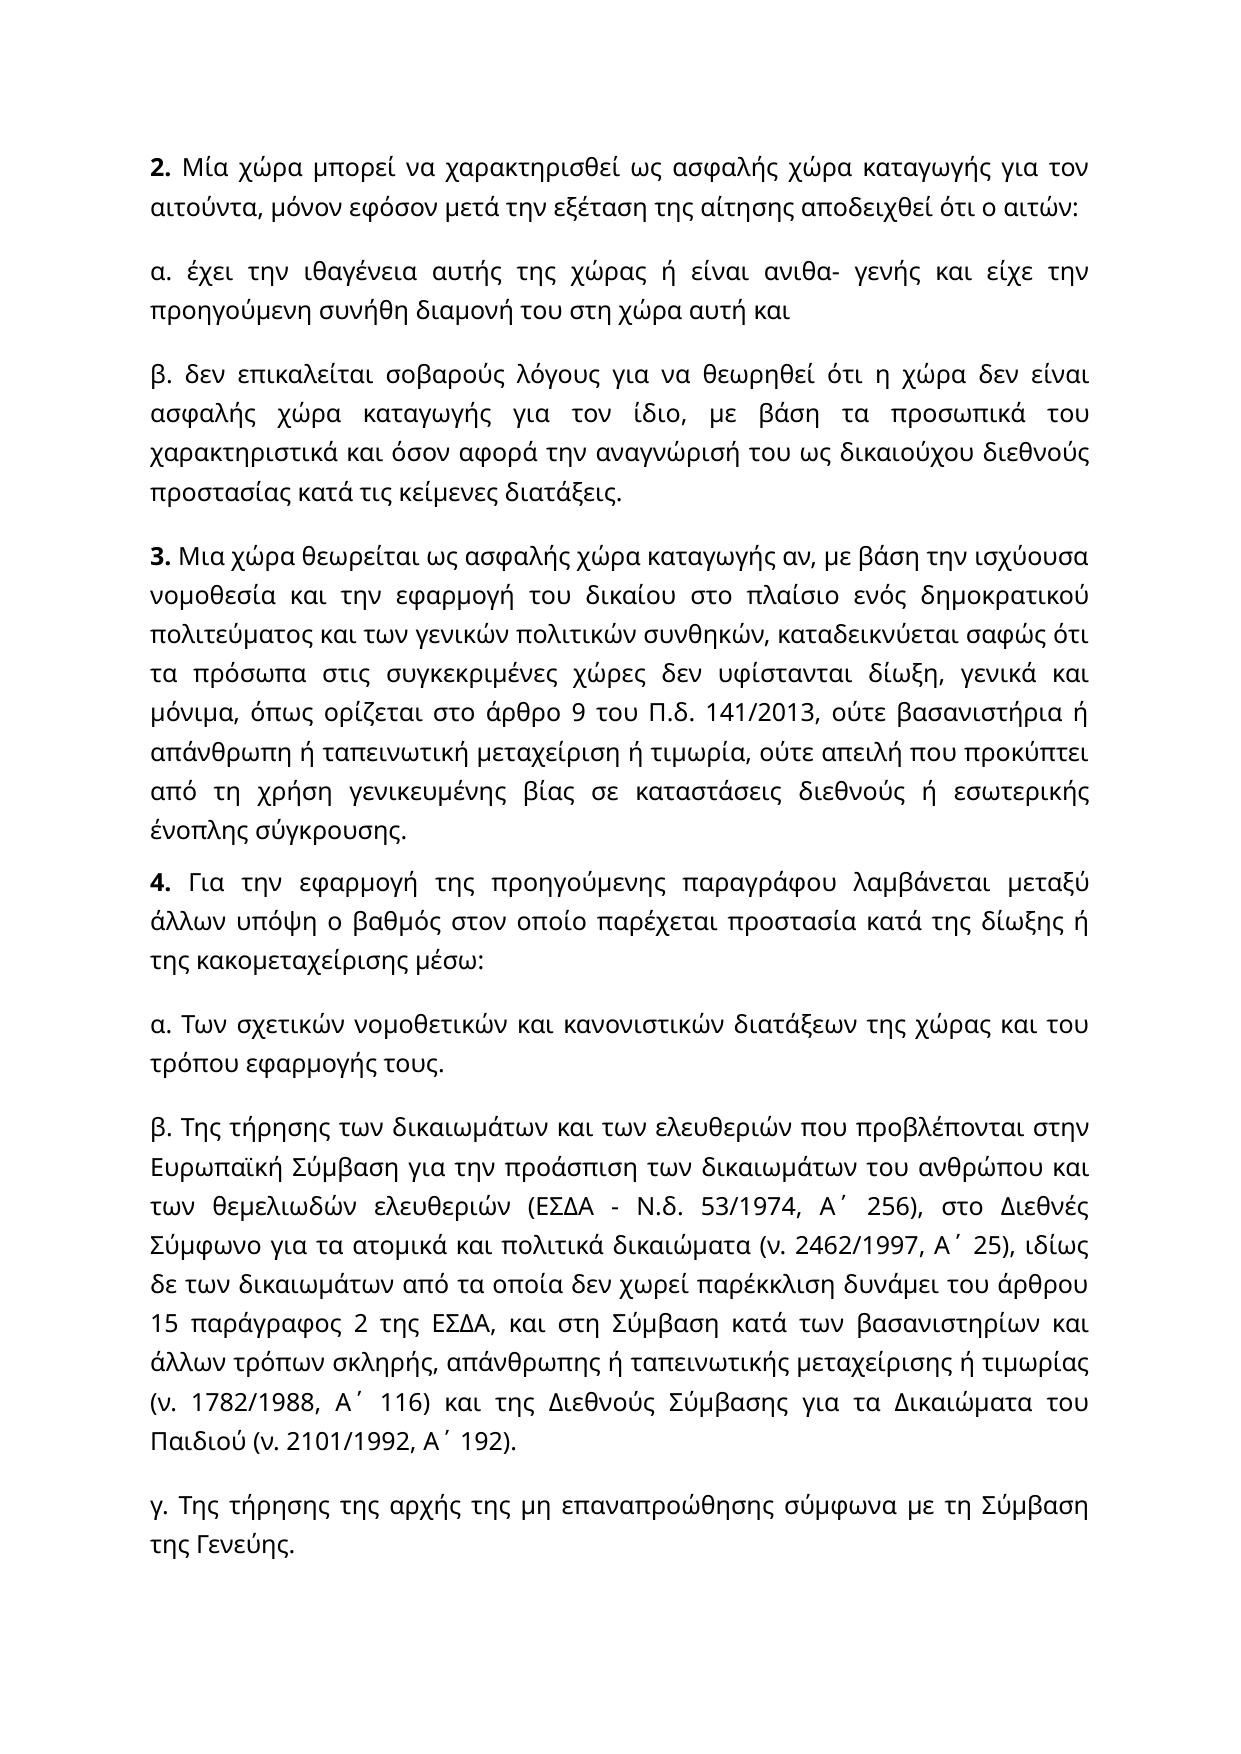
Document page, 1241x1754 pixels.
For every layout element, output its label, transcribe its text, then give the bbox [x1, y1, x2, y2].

text 2. Μία χώρα μπορεί να χαρακτηρισθεί ως ασφαλής χώρα καταγωγής για τον αιτούντα, μόνον εφόσον μετά την εξέταση της αίτησης αποδειχθεί ότι ο αιτών: [150, 150, 1090, 223]
text 4. Για την εφαρμογή της προηγούμενης παραγράφου λαμβάνεται μεταξύ άλλων υπόψη ο βαθμός στον οποίο παρέχεται προστασία κατά της δίωξης ή της κακομεταχείρισης μέσω: [150, 864, 1090, 977]
text β. δεν επικαλείται σοβαρούς λόγους για να θεωρηθεί ότι η χώρα δεν είναι ασφαλής χώρα καταγωγής για τον ίδιο, με βάση τα προσωπικά του χαρακτηριστικά και όσον αφορά την αναγνώρισή του ως δικαιούχου διεθνούς προστασίας κατά τις κείμενες διατάξεις. [150, 357, 1090, 508]
text α. Των σχετικών νομοθετικών και κανονιστικών διατάξεων της χώρας και του τρόπου εφαρμογής τους. [150, 1007, 1090, 1080]
text β. Της τήρησης των δικαιωμάτων και των ελευθεριών που προβλέπονται στην Ευρωπαϊκή Σύμβαση για την προάσπιση των δικαιωμάτων του ανθρώπου και των θεμελιωδών ελευθεριών (ΕΣΔΑ - Ν.δ. 53/1974, Α΄ 256), στο Διεθνές Σύμφωνο για τα ατομικά και πολιτικά δικαιώματα (ν. 2462/1997, Α΄ 25), ιδίως δε των δικαιωμάτων από τα οποία δεν χωρεί παρέκκλιση δυνάμει του άρθρου 15 παράγραφος 2 της ΕΣΔΑ, και στη Σύμβαση κατά των βασανιστηρίων και άλλων τρόπων σκληρής, απάνθρωπης ή ταπεινωτικής μεταχείρισης ή τιμωρίας (ν. 1782/1988, Α΄ 116) και της Διεθνούς Σύμβασης για τα Δικαιώματα του Παιδιού (ν. 2101/1992, Α΄ 192). [150, 1110, 1090, 1457]
text α. έχει την ιθαγένεια αυτής της χώρας ή είναι ανιθα- γενής και είχε την προηγούμενη συνήθη διαμονή του στη χώρα αυτή και [150, 253, 1090, 327]
text γ. Της τήρησης της αρχής της μη επαναπροώθησης σύμφωνα με τη Σύμβαση της Γενεύης. [150, 1487, 1090, 1561]
text 3. Μια χώρα θεωρείται ως ασφαλής χώρα καταγωγής αν, με βάση την ισχύουσα νομοθεσία και την εφαρμογή του δικαίου στο πλαίσιο ενός δημοκρατικού πολιτεύματος και των γενικών πολιτικών συνθηκών, καταδεικνύεται σαφώς ότι τα πρόσωπα στις συγκεκριμένες χώρες δεν υφίστανται δίωξη, γενικά και μόνιμα, όπως ορίζεται στο άρθρο 9 του Π.δ. 141/2013, ούτε βασανιστήρια ή απάνθρωπη ή ταπεινωτική μεταχείριση ή τιμωρία, ούτε απειλή που προκύπτει από τη χρήση γενικευμένης βίας σε καταστάσεις διεθνούς ή εσωτερικής ένοπλης σύγκρουσης. [150, 538, 1090, 847]
